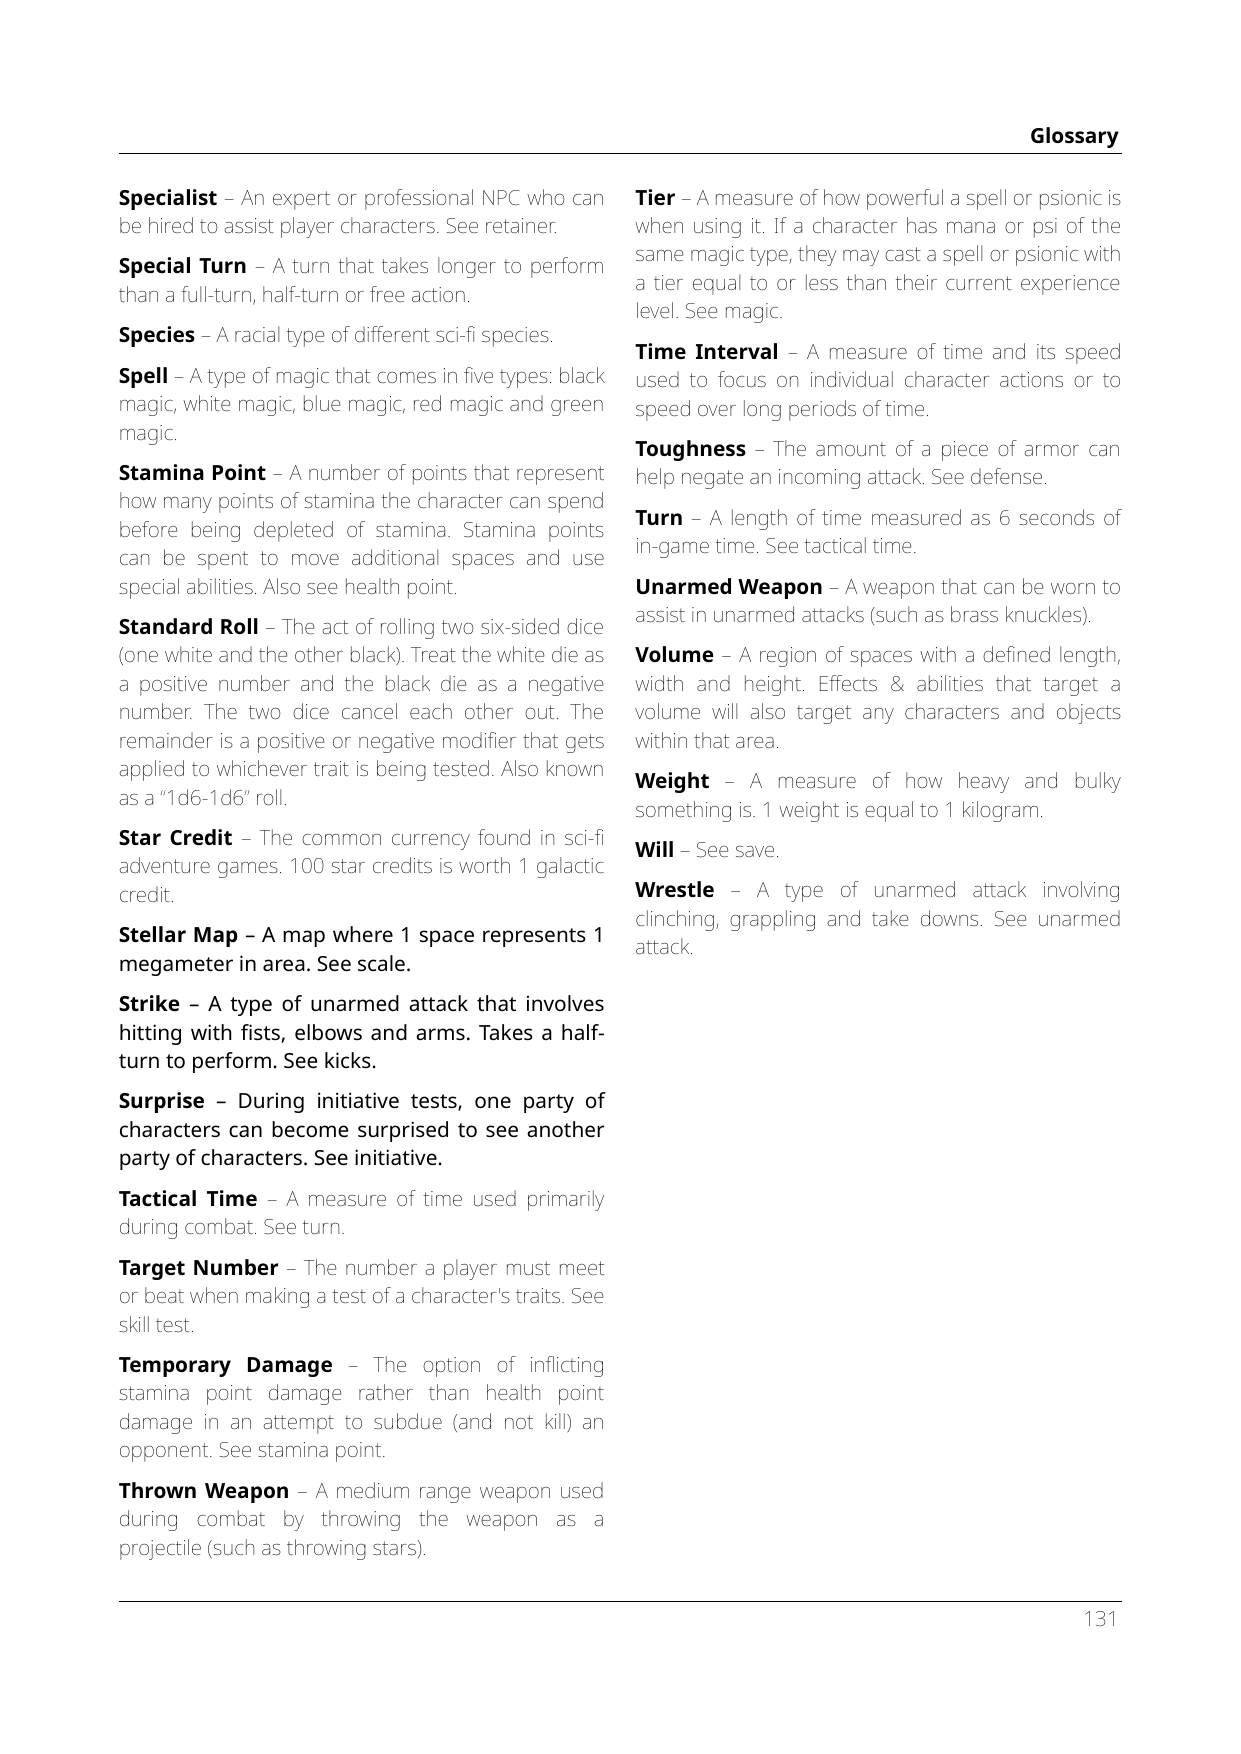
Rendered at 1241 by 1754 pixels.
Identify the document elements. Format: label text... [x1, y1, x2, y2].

text Toughness – The amount of a piece of armor can help negate an incoming attack. See defense. [635, 434, 1122, 491]
text Strike – A type of unarmed attack that involves hitting with fists, elbows and arms. Takes a half-turn to perform. See kicks. [118, 989, 605, 1075]
text Surprise – During initiative tests, one party of characters can become surprised to see another party of characters. See initiative. [118, 1087, 605, 1172]
text Wrestle – A type of unarmed attack involving clinching, grappling and take downs. See unarmed attack. [635, 876, 1122, 961]
text Temporary Damage – The option of inflicting stamina point damage rather than health point damage in an attempt to subdue (and not kill) an opponent. See stamina point. [118, 1350, 605, 1464]
text Will – See save. [635, 835, 1122, 864]
text Tier – A measure of how powerful a spell or psionic is when using it. If a character has mana or psi of the same magic type, they may cast a spell or psionic with a tier equal to or less than their current experience level. See magic. [635, 183, 1122, 325]
text Stamina Point – A number of points that represent how many points of stamina the character can spend before being depleted of stamina. Stamina points can be spent to move additional spaces and use special abilities. Also see health point. [118, 458, 605, 600]
text Specialist – An expert or professional NPC who can be hired to assist player characters. See retainer. [118, 183, 605, 239]
text Species – A racial type of different sci-fi species. [118, 320, 605, 349]
text Stellar Map – A map where 1 space represents 1 megameter in area. See scale. [118, 921, 605, 977]
text Volume – A region of spaces with a defined length, width and height. Effects & abilities that target a volume will also target any characters and objects within that area. [635, 641, 1122, 754]
text Tactical Time – A measure of time used primarily during combat. See turn. [118, 1184, 605, 1241]
text Weight – A measure of how heavy and bulky something is. 1 weight is equal to 1 kilogram. [635, 766, 1122, 823]
text Unarmed Weapon – A weapon that can be worn to assist in unarmed attacks (such as brass knuckles). [635, 572, 1122, 629]
text Turn – A length of time measured as 6 seconds of in-game time. See tactical time. [635, 503, 1122, 560]
text Target Number – The number a player must meet or beat when making a test of a character's traits. See skill test. [118, 1253, 605, 1338]
text Time Interval – A measure of time and its speed used to focus on individual character actions or to speed over long periods of time. [635, 337, 1122, 422]
text Thrown Weapon – A medium range weapon used during combat by throwing the weapon as a projectile (such as throwing stars). [118, 1476, 605, 1561]
text Star Credit – The common currency found in sci-fi adventure games. 100 star credits is worth 1 galactic credit. [118, 823, 605, 908]
text Spell – A type of magic that comes in five types: black magic, white magic, blue magic, red magic and green magic. [118, 361, 605, 446]
text Special Turn – A turn that takes longer to perform than a full-turn, half-turn or free action. [118, 251, 605, 308]
text Standard Roll – The act of rolling two six-sided dice (one white and the other black). Treat the white die as a positive number and the black die as a negative number. The two dice cancel each other out. The remainder is a positive or negative modifier that gets applied to whichever trait is being tested. Also known as a “1d6-1d6” roll. [118, 612, 605, 811]
